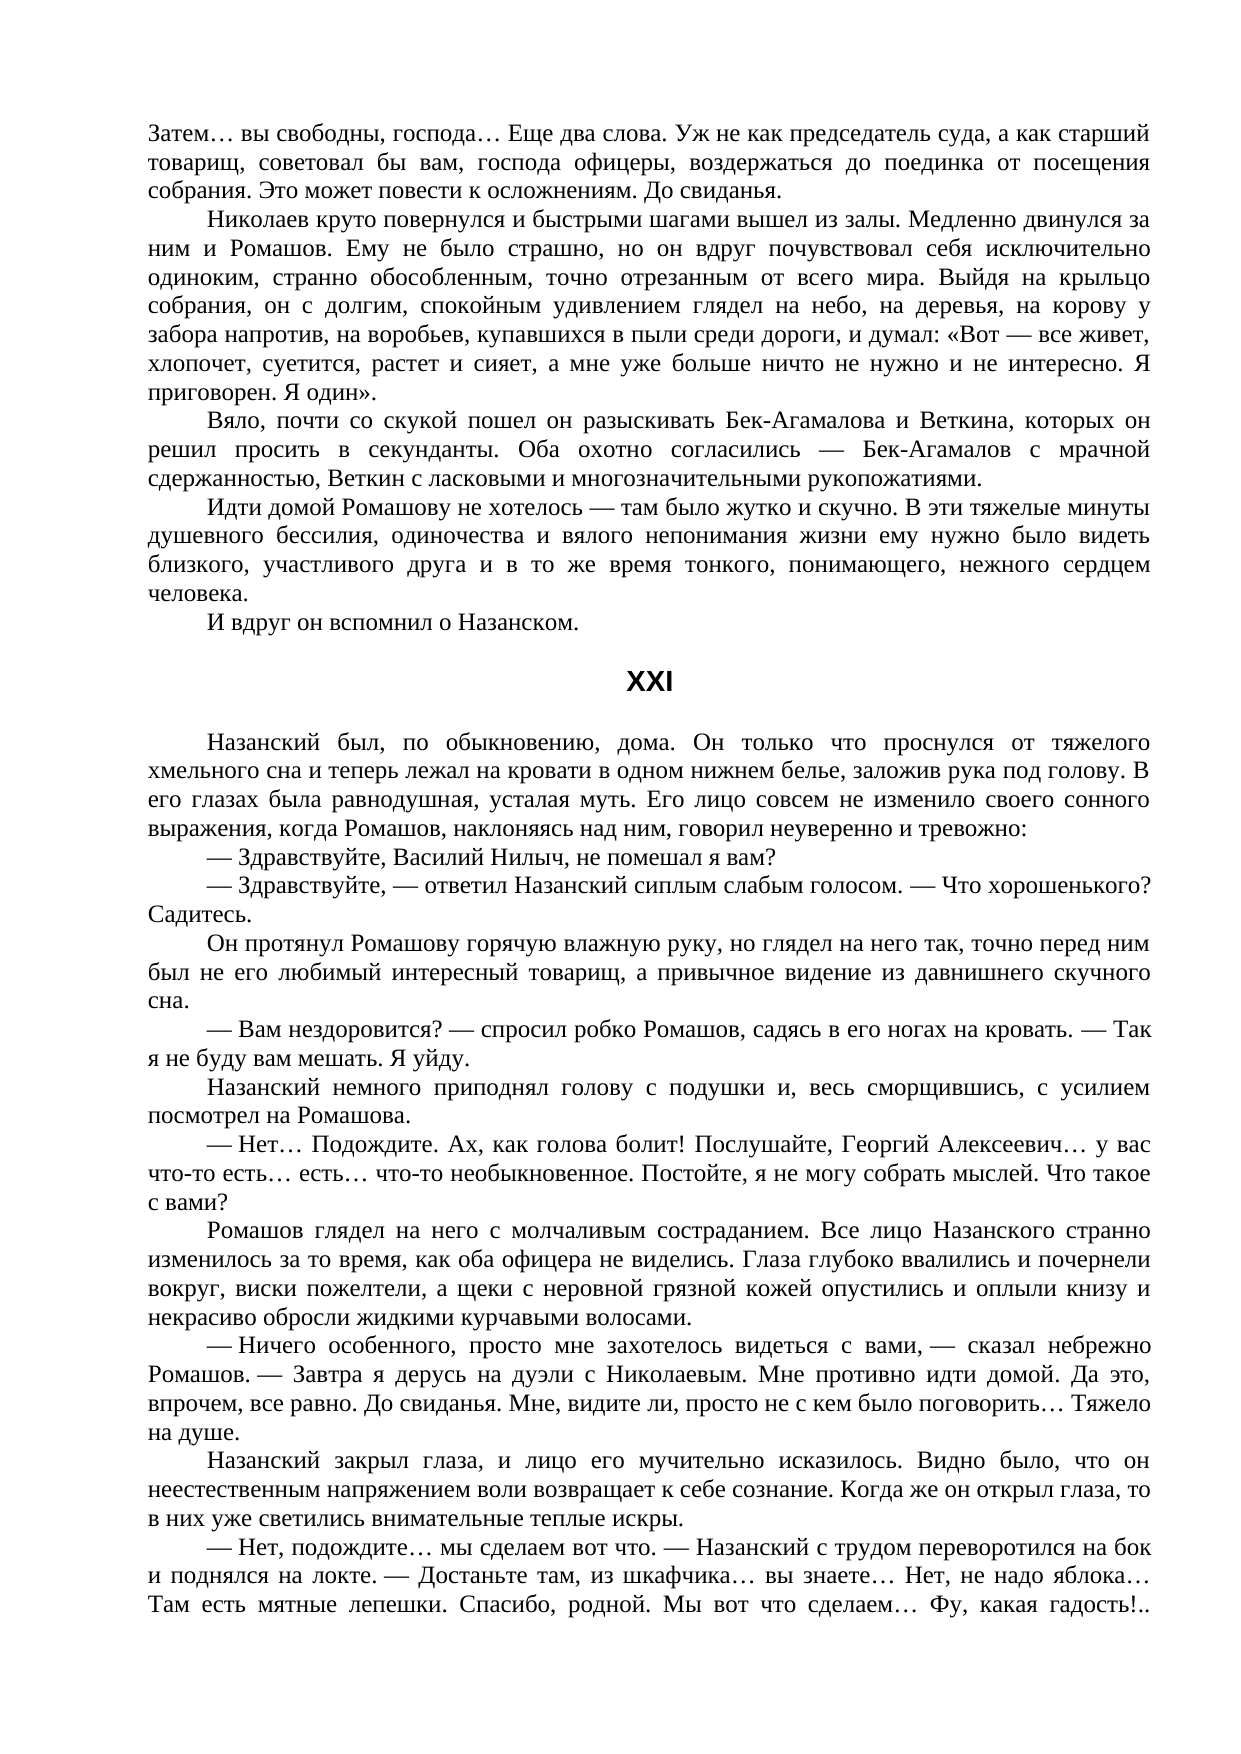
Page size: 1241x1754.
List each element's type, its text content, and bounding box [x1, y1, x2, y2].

text Ромашов глядел на него с молчаливым состраданием. Все лицо Назанского странно изменилось за то время, как оба офицера не виделись. Глаза глубоко ввалились и почернели вокруг, виски пожелтели, а щеки с неровной грязной кожей опустились и оплыли книзу и некрасиво обросли жидкими курчавыми волосами. [148, 1215, 1152, 1330]
subtitle XXI [148, 664, 1152, 698]
text Назанский был, по обыкновению, дома. Он только что проснулся от тяжелого хмельного сна и теперь лежал на кровати в одном нижнем белье, заложив рука под голову. В его глазах была равнодушная, усталая муть. Его лицо совсем не изменило своего сонного выражения, когда Ромашов, наклоняясь над ним, говорил неуверенно и тревожно: [148, 727, 1152, 842]
text — Нет… Подождите. Ах, как голова болит! Послушайте, Георгий Алексеевич… у вас что-то есть… есть… что-то необыкновенное. Постойте, я не могу собрать мыслей. Что такое с вами? [148, 1129, 1152, 1215]
text Затем… вы свободны, господа… Еще два слова. Уж не как председатель суда, а как старший товарищ, советовал бы вам, господа офицеры, воздержаться до поединка от посещения собрания. Это может повести к осложнениям. До свиданья. [148, 118, 1152, 204]
text Назанский немного приподнял голову с подушки и, весь сморщившись, с усилием посмотрел на Ромашова. [148, 1072, 1152, 1129]
text Идти домой Ромашову не хотелось — там было жутко и скучно. В эти тяжелые минуты душевного бессилия, одиночества и вялого непонимания жизни ему нужно было видеть близкого, участливого друга и в то же время тонкого, понимающего, нежного сердцем человека. [148, 492, 1152, 607]
text Назанский закрыл глаза, и лицо его мучительно исказилось. Видно было, что он неестественным напряжением воли возвращает к себе сознание. Когда же он открыл глаза, то в них уже светились внимательные теплые искры. [148, 1445, 1152, 1532]
text Он протянул Ромашову горячую влажную руку, но глядел на него так, точно перед ним был не его любимый интересный товарищ, а привычное видение из давнишнего скучного сна. [148, 928, 1152, 1014]
text — Ничего особенного, просто мне захотелось видеться с вами, — сказал небрежно Ромашов. — Завтра я дерусь на дуэли с Николаевым. Мне противно идти домой. Да это, впрочем, все равно. До свиданья. Мне, видите ли, просто не с кем было поговорить… Тяжело на душе. [148, 1330, 1152, 1445]
text Вяло, почти со скукой пошел он разыскивать Бек-Агамалова и Веткина, которых он решил просить в секунданты. Оба охотно согласились — Бек-Агамалов с мрачной сдержанностью, Веткин с ласковыми и многозначительными рукопожатиями. [148, 406, 1152, 492]
text — Нет, подождите… мы сделаем вот что. — Назанский с трудом переворотился на бок и поднялся на локте. — Достаньте там, из шкафчика… вы знаете… Нет, не надо яблока… Там есть мятные лепешки. Спасибо, родной. Мы вот что сделаем… Фу, какая гадость!.. [148, 1532, 1152, 1618]
text — Здравствуйте, — ответил Назанский сиплым слабым голосом. — Что хорошенького? Садитесь. [148, 870, 1152, 928]
text И вдруг он вспомнил о Назанском. [148, 607, 1152, 636]
text Николаев круто повернулся и быстрыми шагами вышел из залы. Медленно двинулся за ним и Ромашов. Ему не было страшно, но он вдруг почувствовал себя исключительно одиноким, странно обособленным, точно отрезанным от всего мира. Выйдя на крыльцо собрания, он с долгим, спокойным удивлением глядел на небо, на деревья, на корову у забора напротив, на воробьев, купавшихся в пыли среди дороги, и думал: «Вот — все живет, хлопочет, суетится, растет и сияет, а мне уже больше ничто не нужно и не интересно. Я приговорен. Я один». [148, 204, 1152, 406]
text — Здравствуйте, Василий Нилыч, не помешал я вам? [148, 842, 1152, 870]
text — Вам нездоровится? — спросил робко Ромашов, садясь в его ногах на кровать. — Так я не буду вам мешать. Я уйду. [148, 1014, 1152, 1072]
